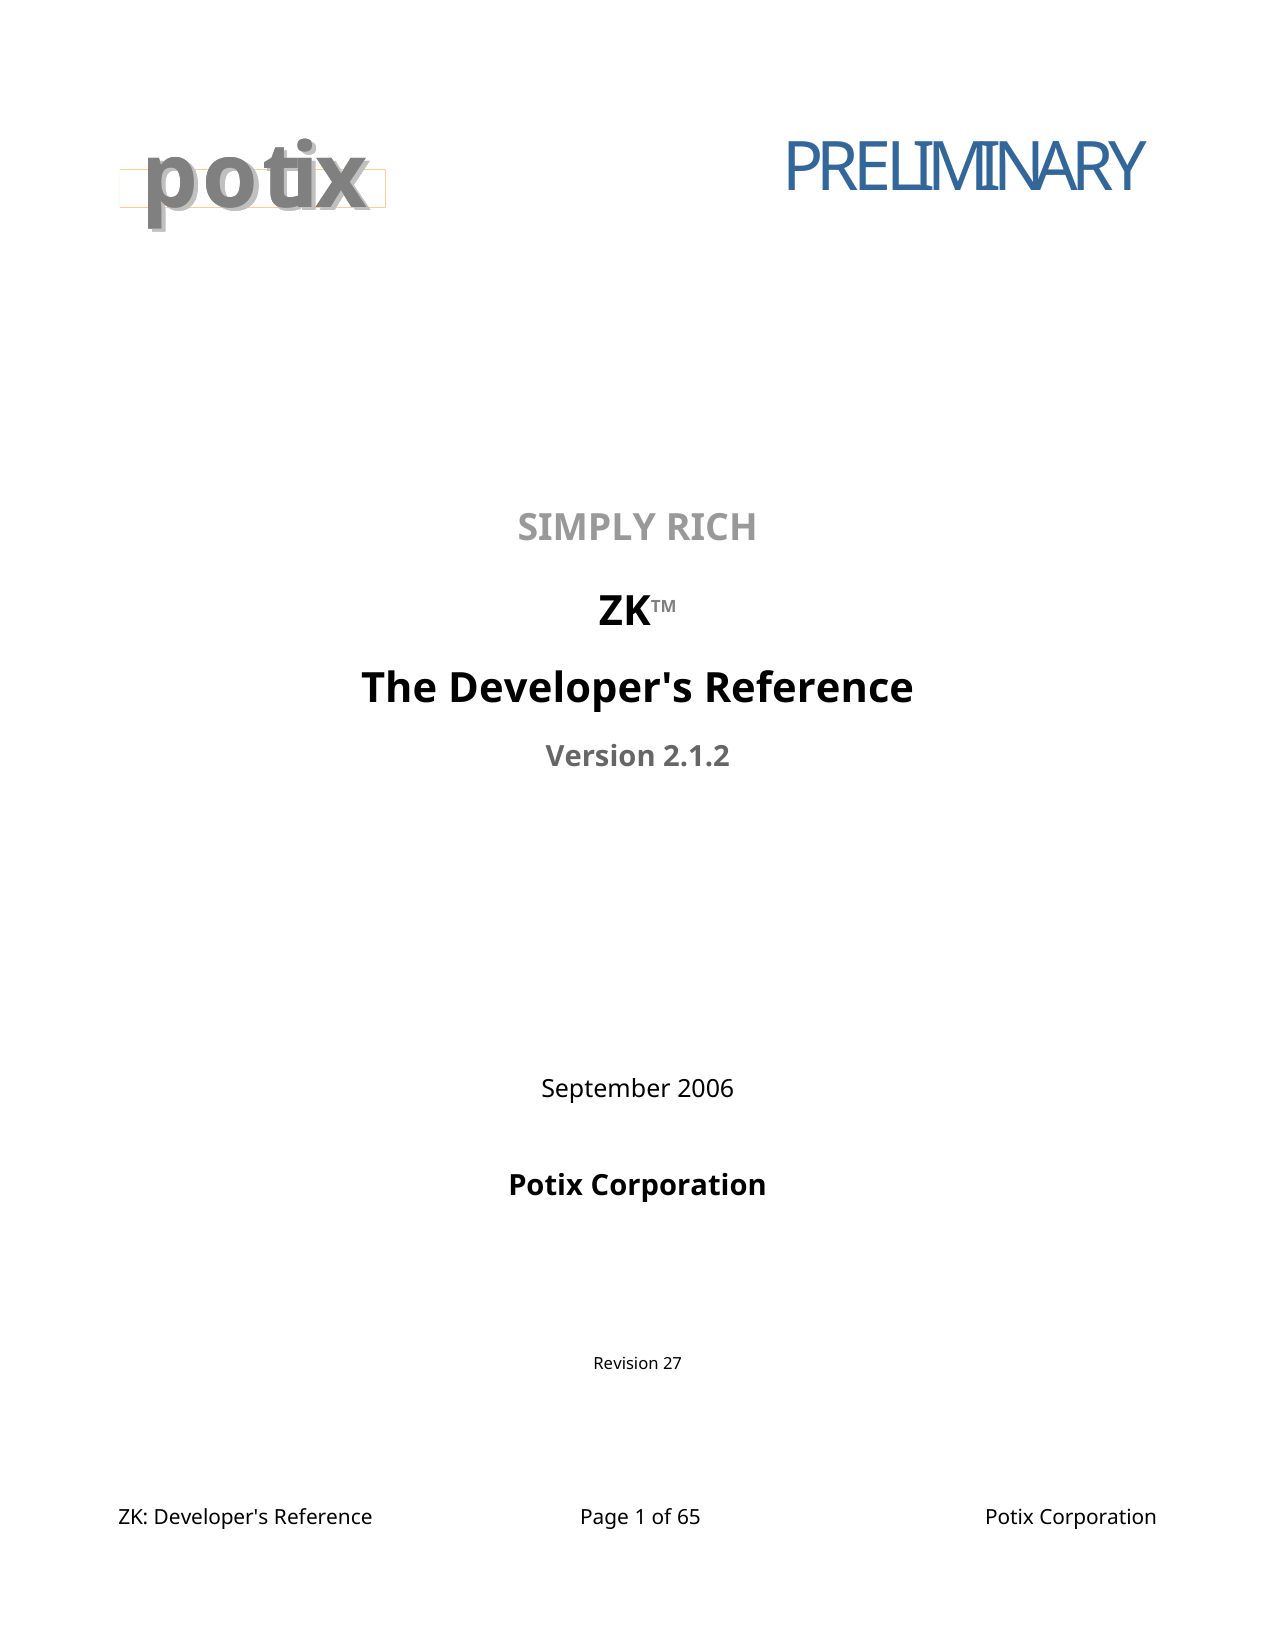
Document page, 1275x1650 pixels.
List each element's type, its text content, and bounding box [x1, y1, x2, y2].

text Version 2.1.2 [118, 736, 1157, 775]
text Revision 27 [118, 1351, 1157, 1374]
text Potix Corporation [118, 1164, 1157, 1203]
text September 2006 [118, 1071, 1157, 1105]
text The Developer's Reference [118, 658, 1157, 715]
text SIMPLY RICH [118, 500, 1157, 551]
text ZKTM [118, 580, 1157, 637]
